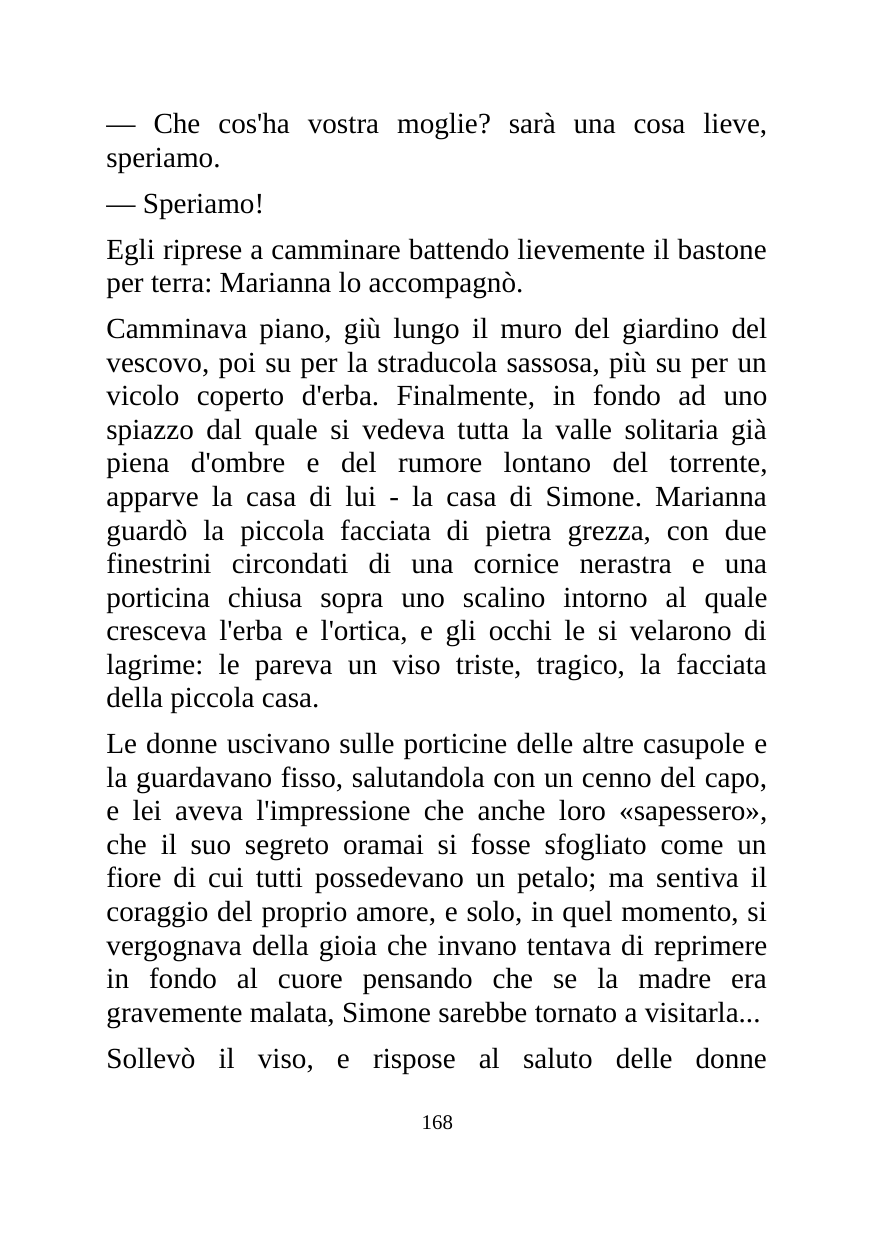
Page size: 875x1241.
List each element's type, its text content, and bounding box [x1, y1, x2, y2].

text Camminava piano, giù lungo il muro del giardino del vescovo, poi su per la straducola sassosa, più su per un vicolo coperto d'erba. Finalmente, in fondo ad uno spiazzo dal quale si vedeva tutta la valle solitaria già piena d'ombre e del rumore lontano del torrente, apparve la casa di lui - la casa di Simone. Marianna guardò la piccola facciata di pietra grezza, con due finestrini circondati di una cornice nerastra e una porticina chiusa sopra uno scalino intorno al quale cresceva l'erba e l'ortica, e gli occhi le si velarono di lagrime: le pareva un viso triste, tragico, la facciata della piccola casa. [106, 311, 768, 714]
text Le donne uscivano sulle porticine delle altre casupole e la guardavano fisso, salutandola con un cenno del capo, e lei aveva l'impressione che anche loro «sapessero», che il suo segreto oramai si fosse sfogliato come un fiore di cui tutti possedevano un petalo; ma sentiva il coraggio del proprio amore, e solo, in quel momento, si vergognava della gioia che invano tentava di reprimere in fondo al cuore pensando che se la madre era gravemente malata, Simone sarebbe tornato a visitarla... [106, 726, 768, 1028]
text — Speriamo! [106, 186, 768, 219]
text Sollevò il viso, e rispose al saluto delle donne [106, 1041, 768, 1074]
text — Che cos'ha vostra moglie? sarà una cosa lieve, speriamo. [106, 106, 768, 173]
text Egli riprese a camminare battendo lievemente il bastone per terra: Marianna lo accompagnò. [106, 232, 768, 299]
